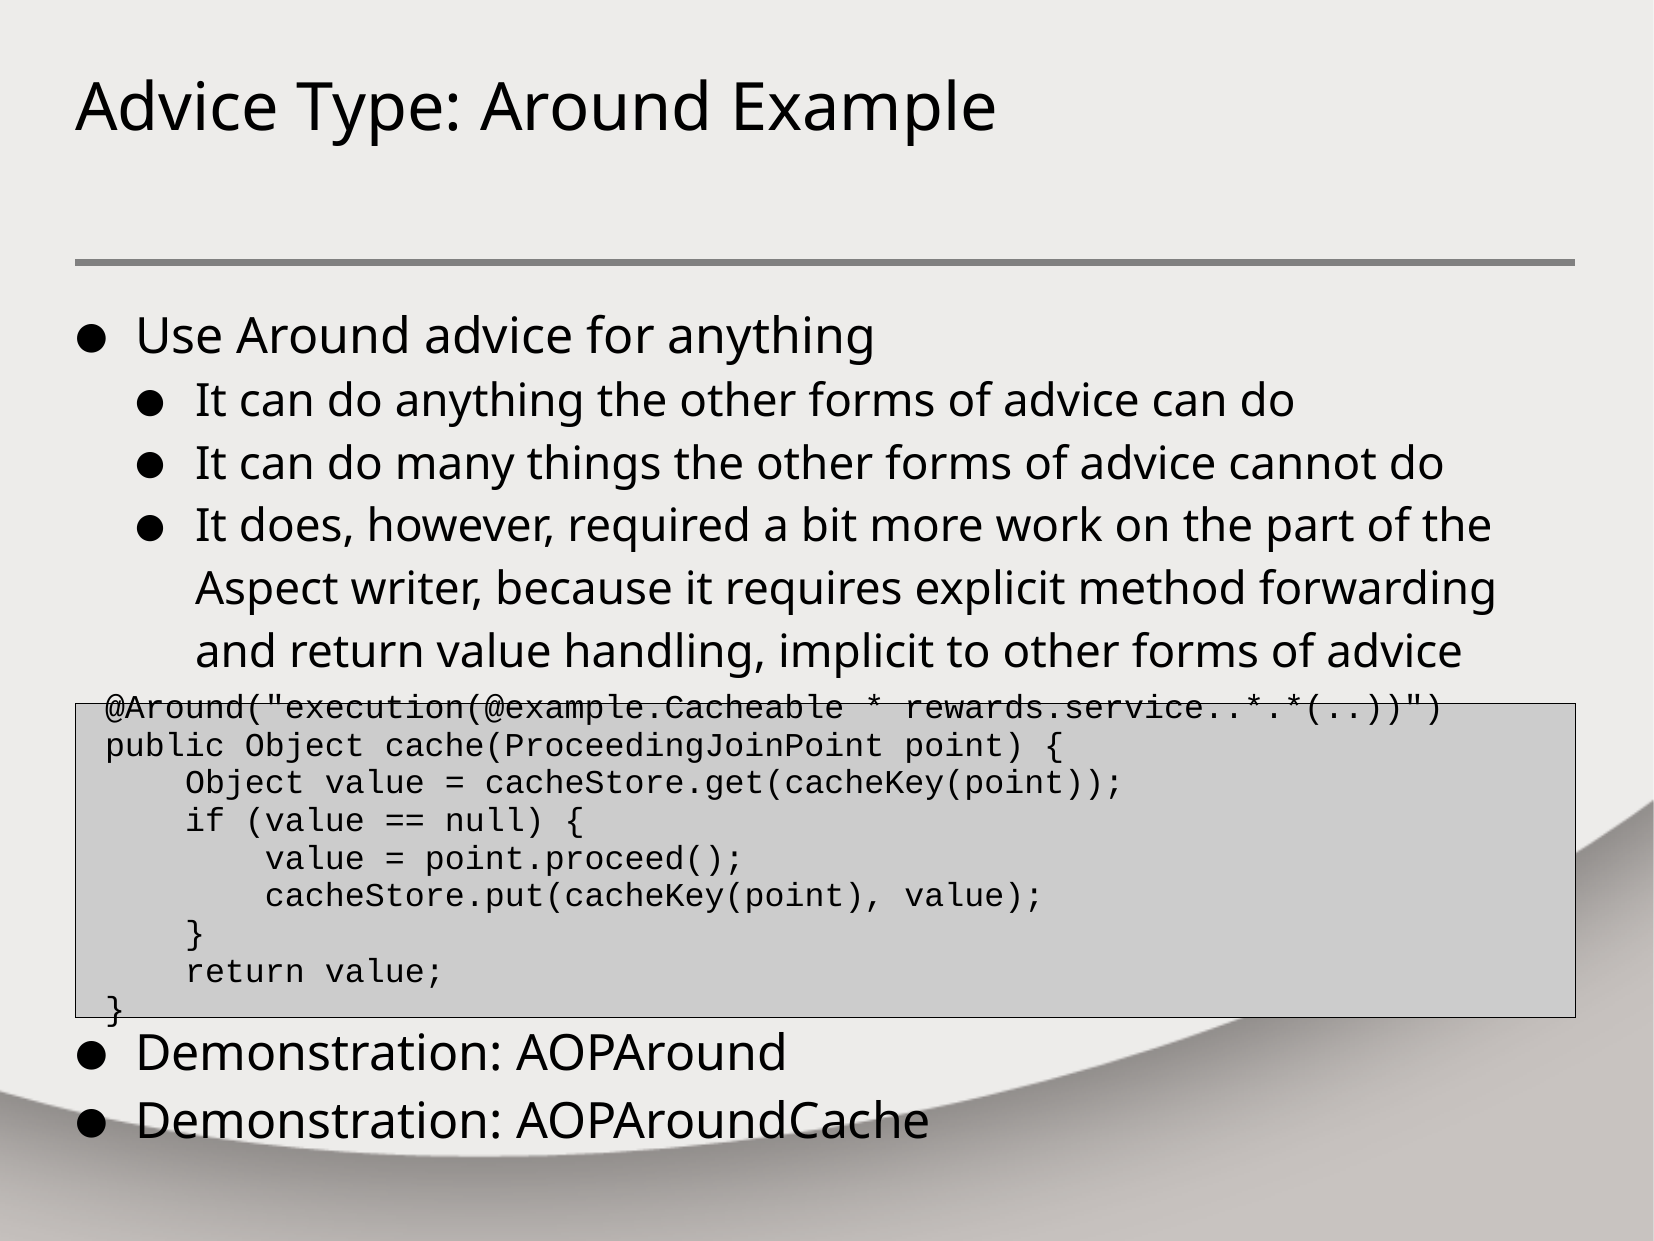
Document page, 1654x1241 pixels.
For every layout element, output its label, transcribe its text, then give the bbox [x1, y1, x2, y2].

text_box @Around("execution(@example.Cacheable * rewards.service..*.*(..))") public Object cache(ProceedingJoinPoint point) { Object value = cacheStore.get(cacheKey(point)); if (value == null) { value = point.proceed(); cacheStore.put(cacheKey(point), value); } return value; } [75, 703, 1576, 1018]
title Advice Type: Around Example [75, 75, 1576, 226]
picture [0, 0, 1654, 1241]
list Use Around advice for anything It can do anything the other forms of advice can do It can do many things the other forms of advice cannot do It does, however, required a bit more work on the part of the Aspect writer, because it requires explicit method forwarding and return value handling, implicit to other forms of advice Demonstration: AOPAround Demonstration: AOPAroundCache [75, 1018, 1576, 1163]
list Use Around advice for anything It can do anything the other forms of advice can do It can do many things the other forms of advice cannot do It does, however, required a bit more work on the part of the Aspect writer, because it requires explicit method forwarding and return value handling, implicit to other forms of advice Demonstration: AOPAround Demonstration: AOPAroundCache [75, 299, 1576, 703]
